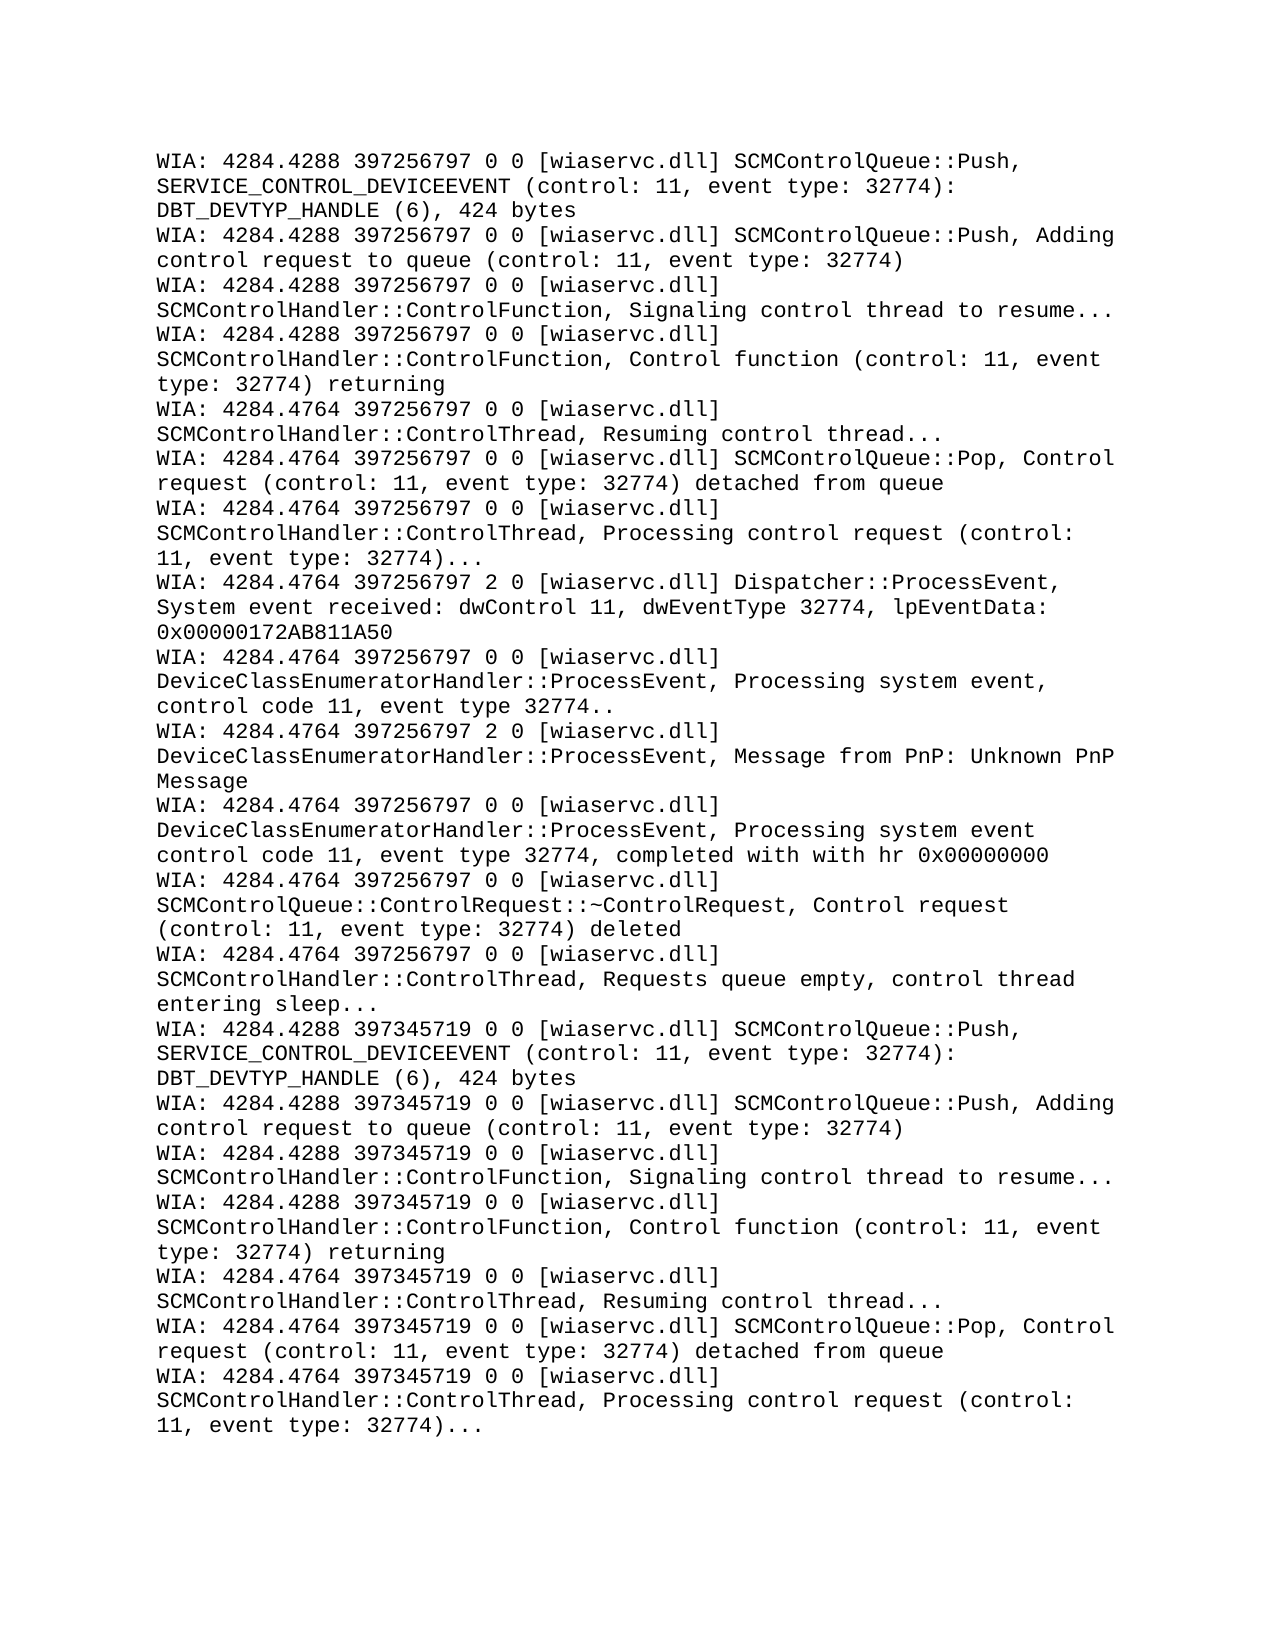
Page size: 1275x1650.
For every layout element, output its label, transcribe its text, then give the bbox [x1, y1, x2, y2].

text WIA: 4284.4288 397345719 0 0 [wiaservc.dll] SCMControlQueue::Push, SERVICE_CONTROL_DEVICEEVENT (control: 11, event type: 32774): DBT_DEVTYP_HANDLE (6), 424 bytes [156, 1018, 1118, 1092]
text WIA: 4284.4764 397256797 0 0 [wiaservc.dll] DeviceClassEnumeratorHandler::ProcessEvent, Processing system event control code 11, event type 32774, completed with with hr 0x00000000 [156, 794, 1118, 869]
text WIA: 4284.4288 397256797 0 0 [wiaservc.dll] SCMControlHandler::ControlFunction, Signaling control thread to resume... [156, 274, 1118, 323]
text WIA: 4284.4764 397345719 0 0 [wiaservc.dll] SCMControlHandler::ControlThread, Resuming control thread... [156, 1266, 1118, 1315]
text WIA: 4284.4764 397345719 0 0 [wiaservc.dll] SCMControlQueue::Pop, Control request (control: 11, event type: 32774) detached from queue [156, 1315, 1118, 1365]
text WIA: 4284.4764 397256797 0 0 [wiaservc.dll] SCMControlQueue::ControlRequest::~ControlRequest, Control request (control: 11, event type: 32774) deleted [156, 869, 1118, 943]
text WIA: 4284.4764 397256797 0 0 [wiaservc.dll] SCMControlHandler::ControlThread, Processing control request (control: 11, event type: 32774)... [156, 497, 1118, 571]
text WIA: 4284.4764 397256797 2 0 [wiaservc.dll] DeviceClassEnumeratorHandler::ProcessEvent, Message from PnP: Unknown PnP Message [156, 720, 1118, 794]
text WIA: 4284.4764 397256797 0 0 [wiaservc.dll] SCMControlHandler::ControlThread, Resuming control thread... [156, 398, 1118, 447]
text WIA: 4284.4764 397256797 0 0 [wiaservc.dll] DeviceClassEnumeratorHandler::ProcessEvent, Processing system event, control code 11, event type 32774.. [156, 646, 1118, 720]
text WIA: 4284.4764 397345719 0 0 [wiaservc.dll] SCMControlHandler::ControlThread, Processing control request (control: 11, event type: 32774)... [156, 1365, 1118, 1439]
text WIA: 4284.4288 397345719 0 0 [wiaservc.dll] SCMControlHandler::ControlFunction, Signaling control thread to resume... [156, 1142, 1118, 1191]
text WIA: 4284.4764 397256797 2 0 [wiaservc.dll] Dispatcher::ProcessEvent, System event received: dwControl 11, dwEventType 32774, lpEventData: 0x00000172AB811A50 [156, 571, 1118, 646]
text WIA: 4284.4288 397345719 0 0 [wiaservc.dll] SCMControlQueue::Push, Adding control request to queue (control: 11, event type: 32774) [156, 1092, 1118, 1142]
text WIA: 4284.4288 397345719 0 0 [wiaservc.dll] SCMControlHandler::ControlFunction, Control function (control: 11, event type: 32774) returning [156, 1191, 1118, 1266]
text WIA: 4284.4764 397256797 0 0 [wiaservc.dll] SCMControlQueue::Pop, Control request (control: 11, event type: 32774) detached from queue [156, 447, 1118, 497]
text WIA: 4284.4288 397256797 0 0 [wiaservc.dll] SCMControlHandler::ControlFunction, Control function (control: 11, event type: 32774) returning [156, 323, 1118, 398]
text WIA: 4284.4288 397256797 0 0 [wiaservc.dll] SCMControlQueue::Push, Adding control request to queue (control: 11, event type: 32774) [156, 224, 1118, 274]
text WIA: 4284.4764 397256797 0 0 [wiaservc.dll] SCMControlHandler::ControlThread, Requests queue empty, control thread entering sleep... [156, 943, 1118, 1018]
text WIA: 4284.4288 397256797 0 0 [wiaservc.dll] SCMControlQueue::Push, SERVICE_CONTROL_DEVICEEVENT (control: 11, event type: 32774): DBT_DEVTYP_HANDLE (6), 424 bytes [156, 150, 1118, 224]
